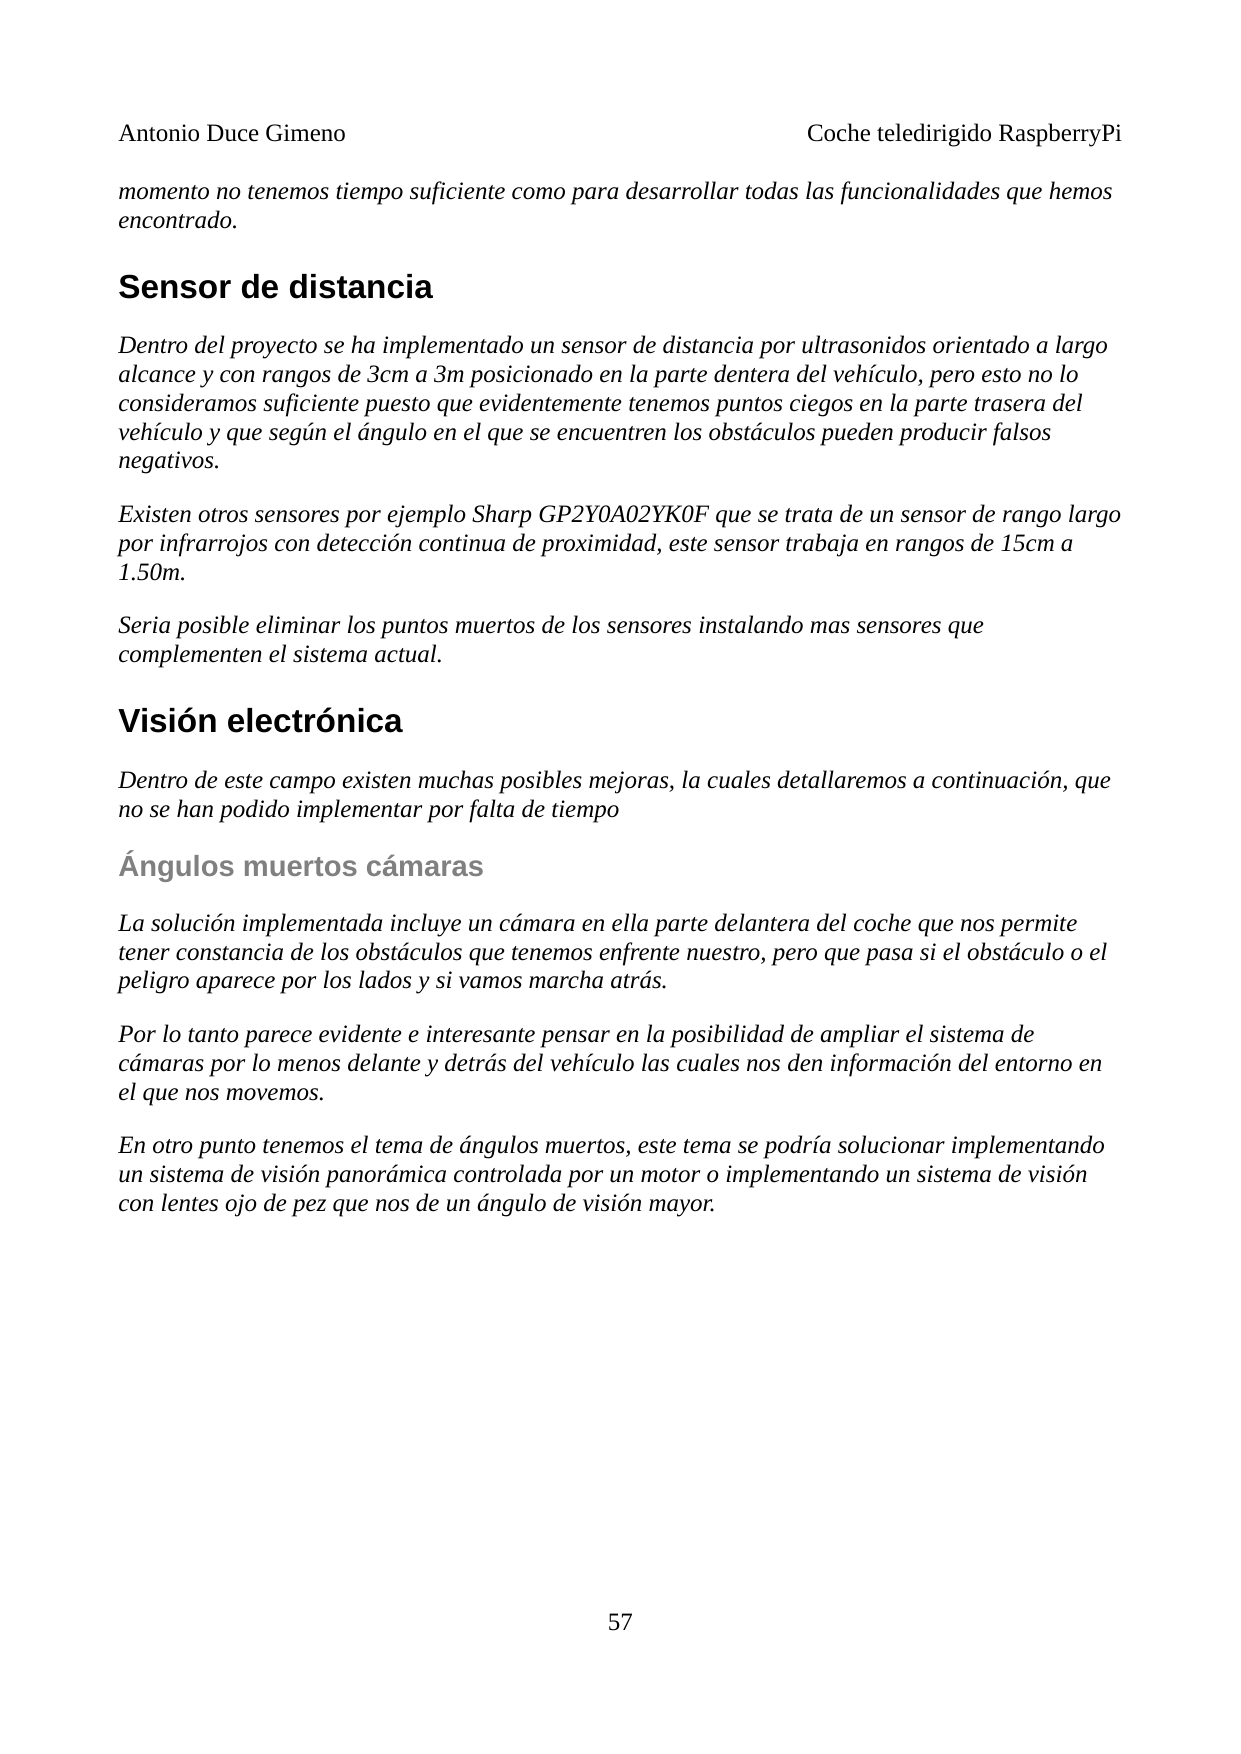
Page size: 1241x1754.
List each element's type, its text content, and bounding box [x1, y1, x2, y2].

text Dentro de este campo existen muchas posibles mejoras, la cuales detallaremos a continuación, que no se han podido implementar por falta de tiempo [118, 765, 1122, 822]
text La solución implementada incluye un cámara en ella parte delantera del coche que nos permite tener constancia de los obstáculos que tenemos enfrente nuestro, pero que pasa si el obstáculo o el peligro aparece por los lados y si vamos marcha atrás. [118, 908, 1122, 994]
text En otro punto tenemos el tema de ángulos muertos, este tema se podría solucionar implementando un sistema de visión panorámica controlada por un motor o implementando un sistema de visión con lentes ojo de pez que nos de un ángulo de visión mayor. [118, 1131, 1122, 1217]
subtitle Sensor de distancia [118, 267, 1122, 306]
subtitle Ángulos muertos cámaras [118, 849, 1122, 883]
text Seria posible eliminar los puntos muertos de los sensores instalando mas sensores que complementen el sistema actual. [118, 611, 1122, 668]
text Dentro del proyecto se ha implementado un sensor de distancia por ultrasonidos orientado a largo alcance y con rangos de 3cm a 3m posicionado en la parte dentera del vehículo, pero esto no lo consideramos suficiente puesto que evidentemente tenemos puntos ciegos en la parte trasera del vehículo y que según el ángulo en el que se encuentren los obstáculos pueden producir falsos negativos. [118, 331, 1122, 474]
text Existen otros sensores por ejemplo Sharp GP2Y0A02YK0F que se trata de un sensor de rango largo por infrarrojos con detección continua de proximidad, este sensor trabaja en rangos de 15cm a 1.50m. [118, 499, 1122, 586]
text momento no tenemos tiempo suficiente como para desarrollar todas las funcionalidades que hemos encontrado. [118, 176, 1122, 234]
subtitle Visión electrónica [118, 701, 1122, 740]
text Por lo tanto parece evidente e interesante pensar en la posibilidad de ampliar el sistema de cámaras por lo menos delante y detrás del vehículo las cuales nos den información del entorno en el que nos movemos. [118, 1019, 1122, 1106]
